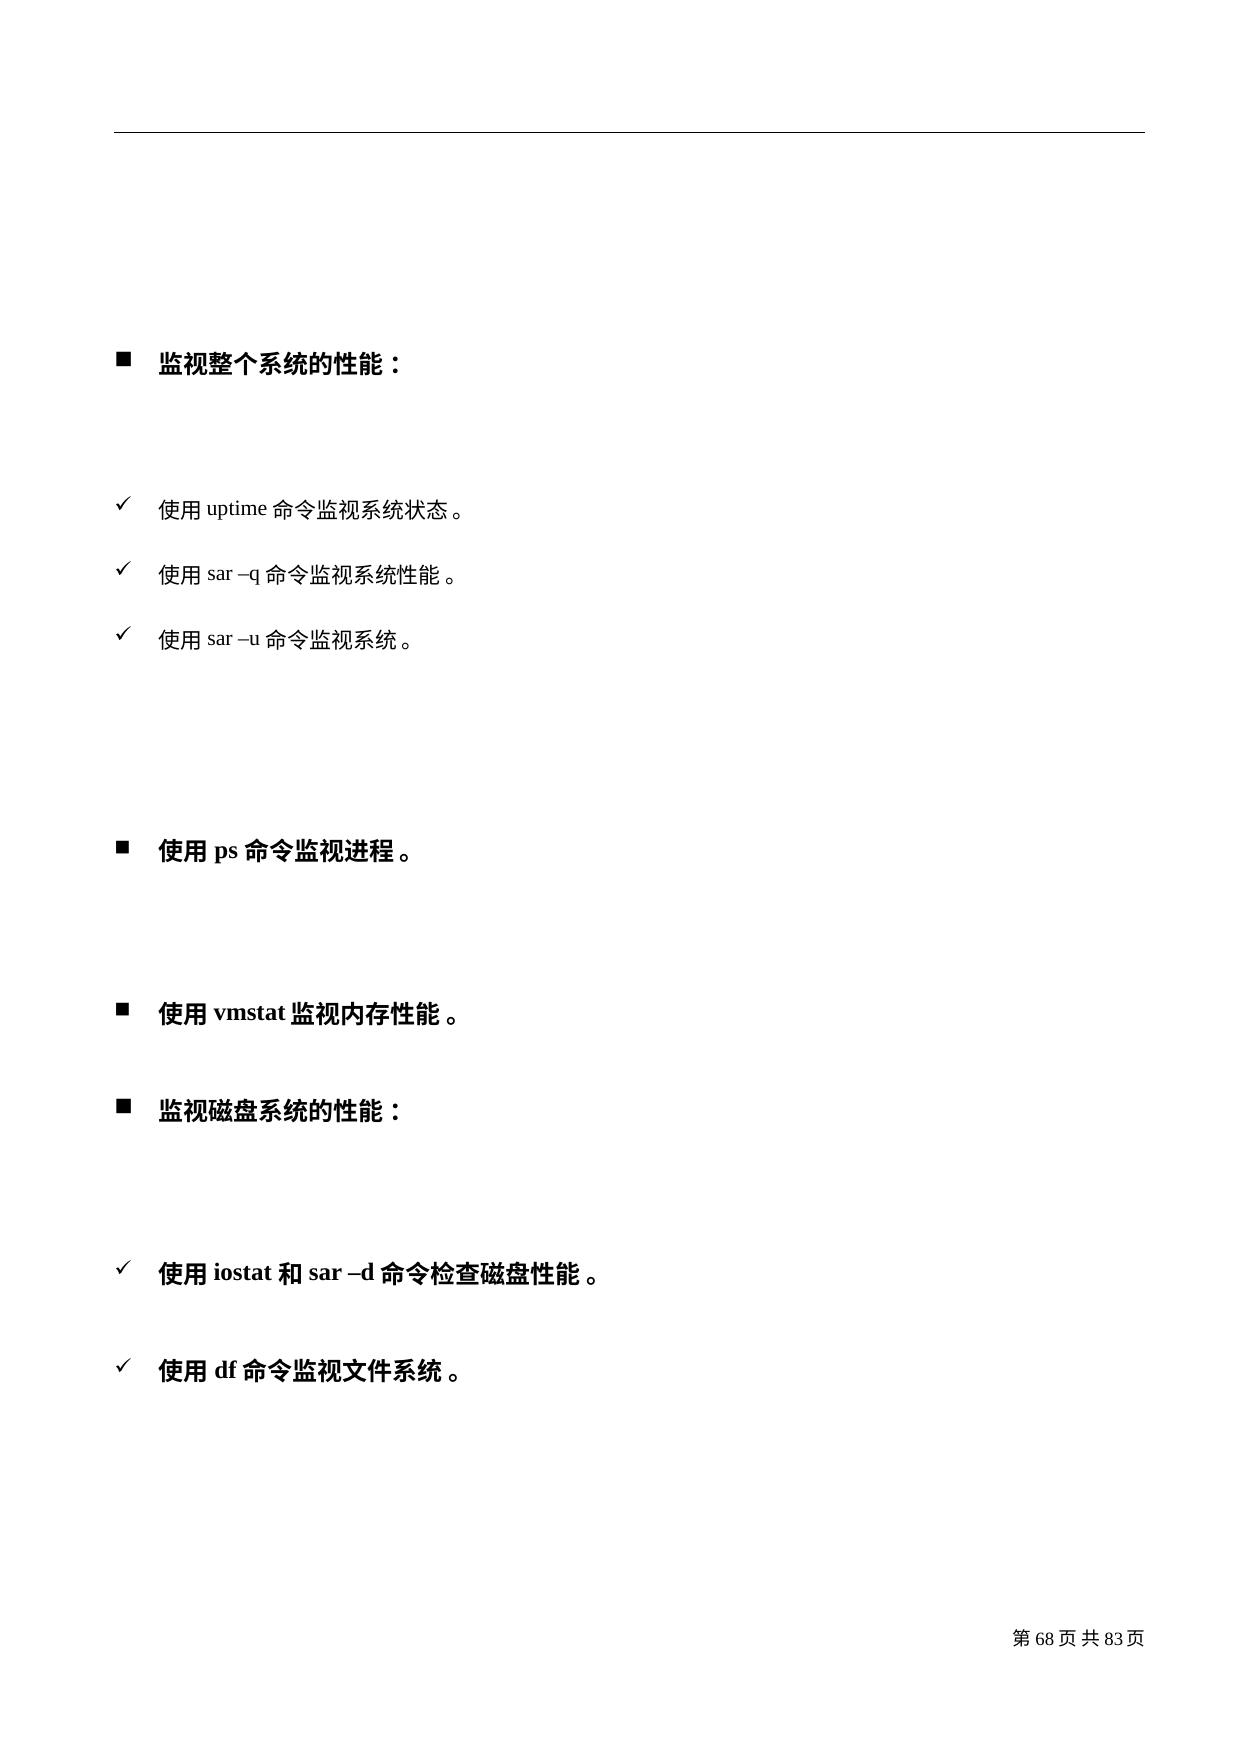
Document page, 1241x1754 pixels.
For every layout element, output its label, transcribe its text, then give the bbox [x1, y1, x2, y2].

list 使用 sar –q 命令监视系统性能 。 [114, 552, 1145, 584]
list 使用iostat 和 sar –d 命令检查磁盘性能 。 [114, 1234, 1145, 1299]
list 使用vmstat监视内存性能 。 [114, 974, 1145, 1039]
list 监视磁盘系统的性能 ： [114, 1072, 1145, 1137]
list 使用 ps 命令监视进程 。 [114, 812, 1145, 877]
list 使用 sar –u 命令监视系统 。 [114, 617, 1145, 649]
list 监视整个系统的性能 ： [114, 324, 1145, 389]
list 使用 df 命令监视文件系统 。 [114, 1332, 1145, 1397]
list 使用uptime 命令监视系统状态 。 [114, 487, 1145, 519]
